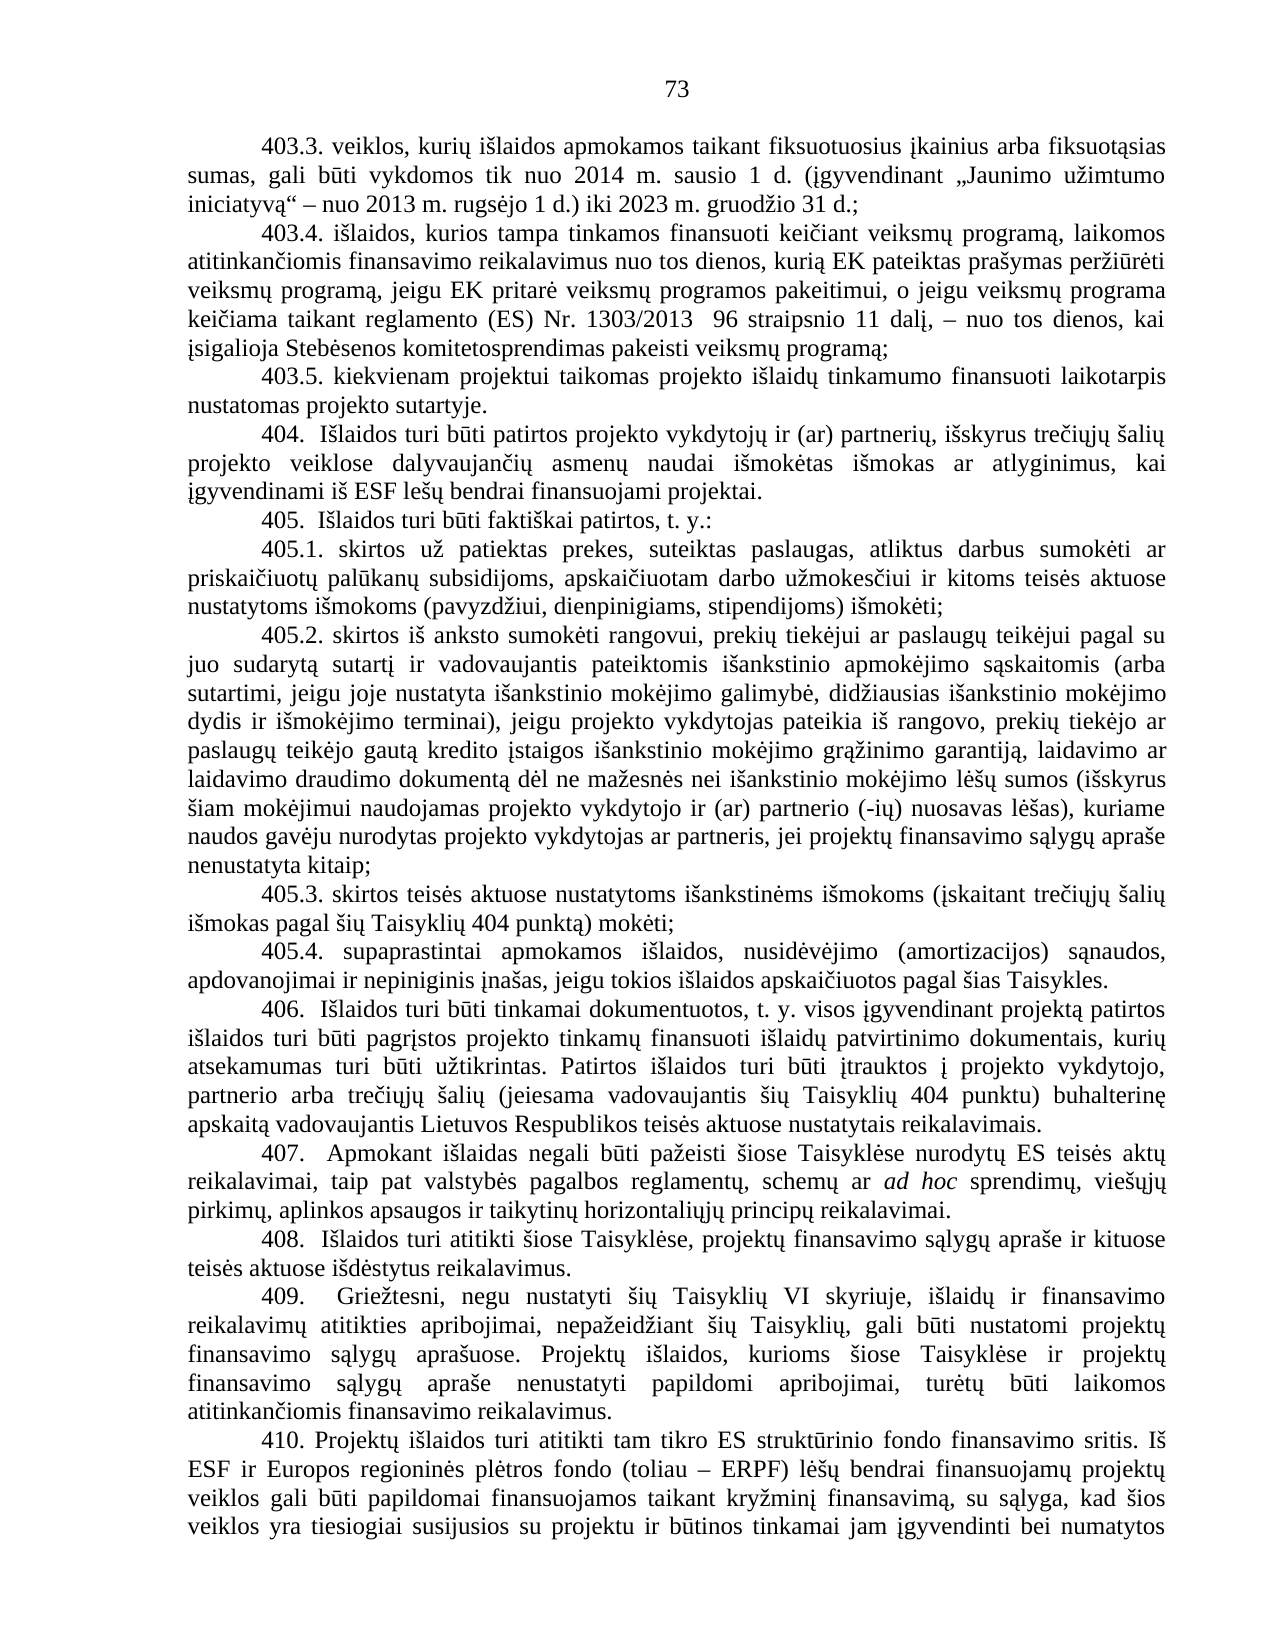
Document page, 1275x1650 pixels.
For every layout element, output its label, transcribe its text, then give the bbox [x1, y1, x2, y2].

text 405.3. skirtos teisės aktuose nustatytoms išankstinėms išmokoms (įskaitant trečiųjų šalių išmokas pagal šių Taisyklių 404 punktą) mokėti; [187, 879, 1167, 936]
text 406. Išlaidos turi būti tinkamai dokumentuotos, t. y. visos įgyvendinant projektą patirtos išlaidos turi būti pagrįstos projekto tinkamų finansuoti išlaidų patvirtinimo dokumentais, kurių atsekamumas turi būti užtikrintas. Patirtos išlaidos turi būti įtrauktos į projekto vykdytojo, partnerio arba trečiųjų šalių (jeiesama vadovaujantis šių Taisyklių 404 punktu) buhalterinę apskaitą vadovaujantis Lietuvos Respublikos teisės aktuose nustatytais reikalavimais. [187, 994, 1167, 1138]
text 407. Apmokant išlaidas negali būti pažeisti šiose Taisyklėse nurodytų ES teisės aktų reikalavimai, taip pat valstybės pagalbos reglamentų, schemų ar ad hoc sprendimų, viešųjų pirkimų, aplinkos apsaugos ir taikytinų horizontaliųjų principų reikalavimai. [187, 1138, 1167, 1224]
text 409. Griežtesni, negu nustatyti šių Taisyklių VI skyriuje, išlaidų ir finansavimo reikalavimų atitikties apribojimai, nepažeidžiant šių Taisyklių, gali būti nustatomi projektų finansavimo sąlygų aprašuose. Projektų išlaidos, kurioms šiose Taisyklėse ir projektų finansavimo sąlygų apraše nenustatyti papildomi apribojimai, turėtų būti laikomos atitinkančiomis finansavimo reikalavimus. [187, 1281, 1167, 1425]
text 405.1. skirtos už patiektas prekes, suteiktas paslaugas, atliktus darbus sumokėti ar priskaičiuotų palūkanų subsidijoms, apskaičiuotam darbo užmokesčiui ir kitoms teisės aktuose nustatytoms išmokoms (pavyzdžiui, dienpinigiams, stipendijoms) išmokėti; [187, 534, 1167, 620]
text 403.5. kiekvienam projektui taikomas projekto išlaidų tinkamumo finansuoti laikotarpis nustatomas projekto sutartyje. [187, 361, 1167, 419]
text 405. Išlaidos turi būti faktiškai patirtos, t. y.: [187, 505, 1167, 534]
text 405.2. skirtos iš anksto sumokėti rangovui, prekių tiekėjui ar paslaugų teikėjui pagal su juo sudarytą sutartį ir vadovaujantis pateiktomis išankstinio apmokėjimo sąskaitomis (arba sutartimi, jeigu joje nustatyta išankstinio mokėjimo galimybė, didžiausias išankstinio mokėjimo dydis ir išmokėjimo terminai), jeigu projekto vykdytojas pateikia iš rangovo, prekių tiekėjo ar paslaugų teikėjo gautą kredito įstaigos išankstinio mokėjimo grąžinimo garantiją, laidavimo ar laidavimo draudimo dokumentą dėl ne mažesnės nei išankstinio mokėjimo lėšų sumos (išskyrus šiam mokėjimui naudojamas projekto vykdytojo ir (ar) partnerio (-ių) nuosavas lėšas), kuriame naudos gavėju nurodytas projekto vykdytojas ar partneris, jei projektų finansavimo sąlygų apraše nenustatyta kitaip; [187, 620, 1167, 879]
text 403.3. veiklos, kurių išlaidos apmokamos taikant fiksuotuosius įkainius arba fiksuotąsias sumas, gali būti vykdomos tik nuo 2014 m. sausio 1 d. (įgyvendinant „Jaunimo užimtumo iniciatyvą“ – nuo 2013 m. rugsėjo 1 d.) iki 2023 m. gruodžio 31 d.; [187, 131, 1167, 218]
text 404. Išlaidos turi būti patirtos projekto vykdytojų ir (ar) partnerių, išskyrus trečiųjų šalių projekto veiklose dalyvaujančių asmenų naudai išmokėtas išmokas ar atlyginimus, kai įgyvendinami iš ESF lešų bendrai finansuojami projektai. [187, 419, 1167, 505]
text 403.4. išlaidos, kurios tampa tinkamos finansuoti keičiant veiksmų programą, laikomos atitinkančiomis finansavimo reikalavimus nuo tos dienos, kurią EK pateiktas prašymas peržiūrėti veiksmų programą, jeigu EK pritarė veiksmų programos pakeitimui, o jeigu veiksmų programa keičiama taikant reglamento (ES) Nr. 1303/2013 96 straipsnio 11 dalį, – nuo tos dienos, kai įsigalioja Stebėsenos komitetosprendimas pakeisti veiksmų programą; [187, 218, 1167, 361]
text 405.4. supaprastintai apmokamos išlaidos, nusidėvėjimo (amortizacijos) sąnaudos, apdovanojimai ir nepiniginis įnašas, jeigu tokios išlaidos apskaičiuotos pagal šias Taisykles. [187, 936, 1167, 994]
text 408. Išlaidos turi atitikti šiose Taisyklėse, projektų finansavimo sąlygų apraše ir kituose teisės aktuose išdėstytus reikalavimus. [187, 1224, 1167, 1281]
text 410. Projektų išlaidos turi atitikti tam tikro ES struktūrinio fondo finansavimo sritis. Iš ESF ir Europos regioninės plėtros fondo (toliau – ERPF) lėšų bendrai finansuojamų projektų veiklos gali būti papildomai finansuojamos taikant kryžminį finansavimą, su sąlyga, kad šios veiklos yra tiesiogiai susijusios su projektu ir būtinos tinkamai jam įgyvendinti bei numatytos [187, 1425, 1167, 1540]
